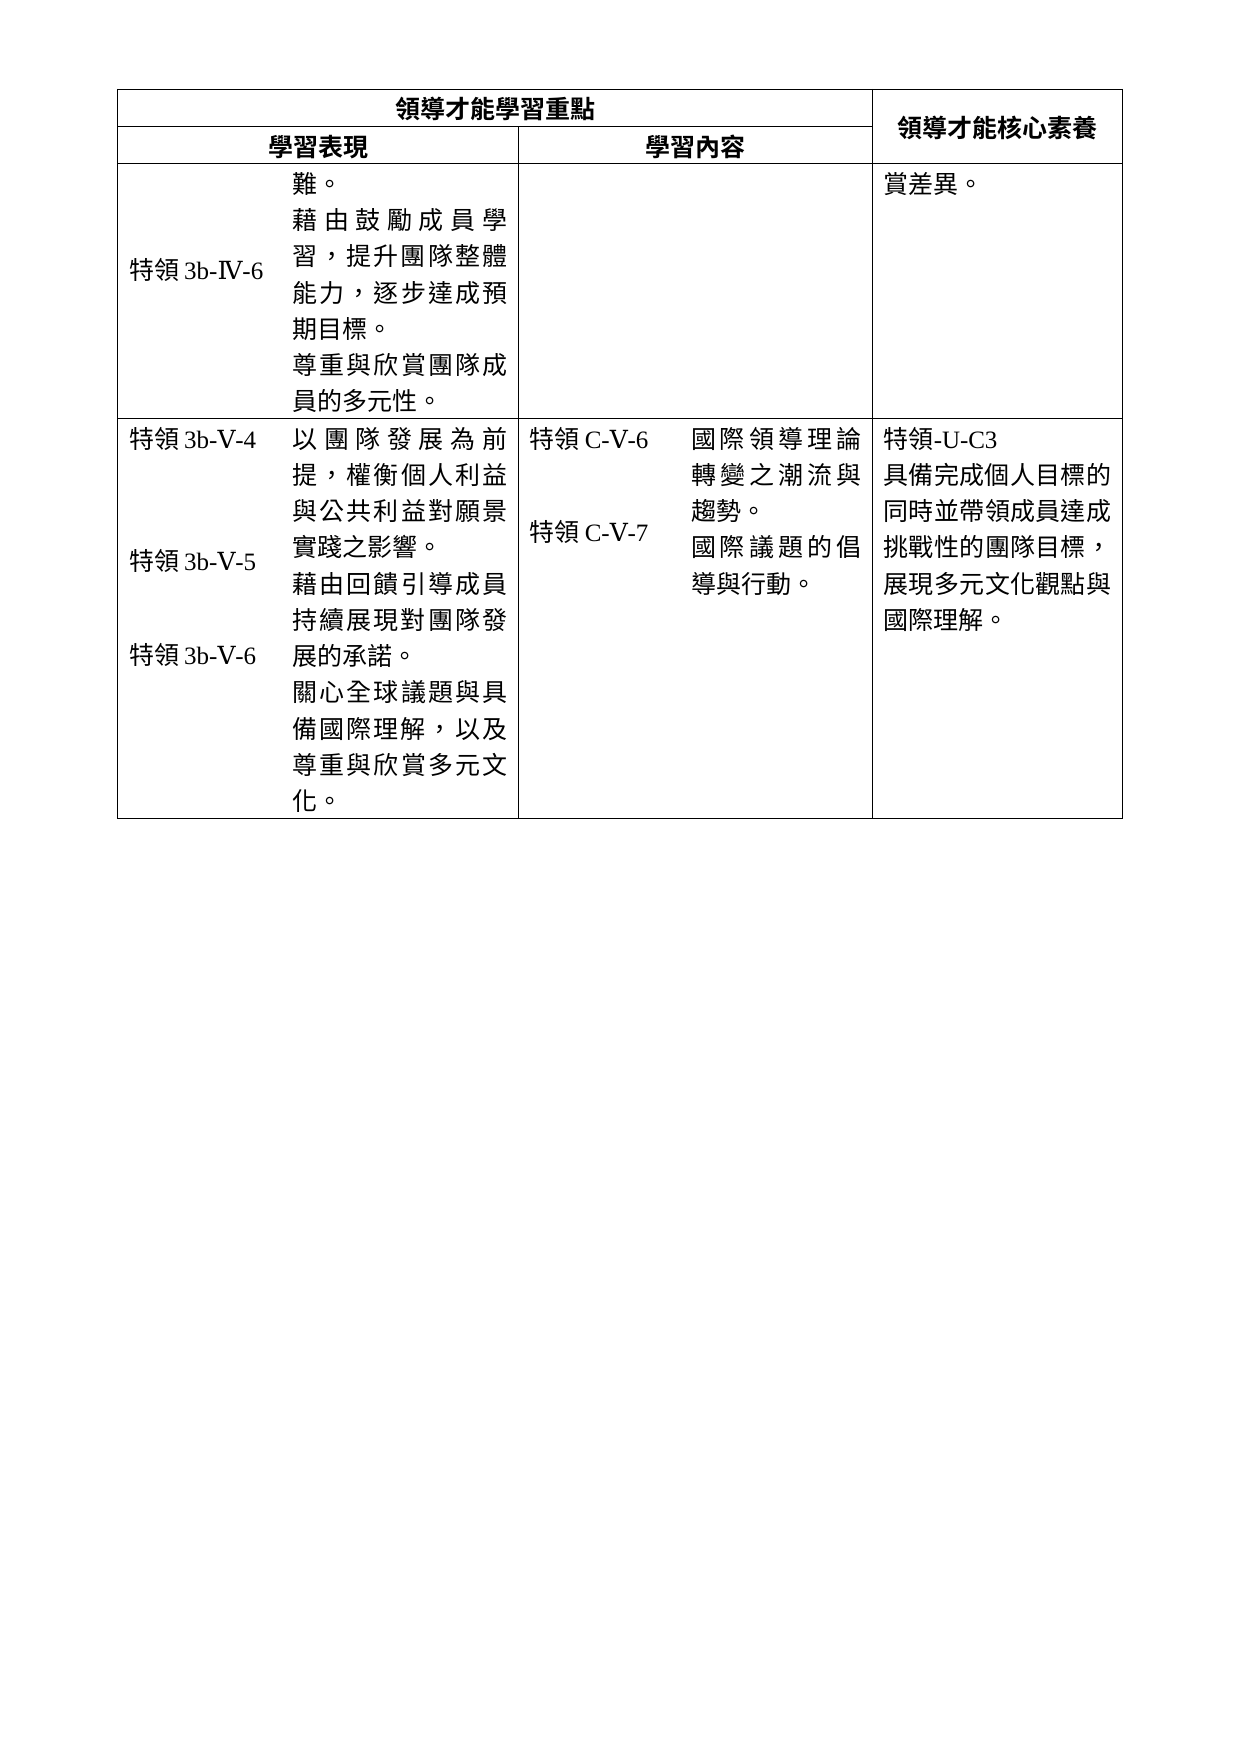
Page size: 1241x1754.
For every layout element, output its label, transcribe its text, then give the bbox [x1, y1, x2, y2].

table_cell 學習內容 [519, 127, 872, 163]
table_cell 特領3b-Ⅳ-6 [118, 164, 281, 418]
table_cell 學習表現 [118, 127, 518, 163]
table_cell 國際領導理論轉變之潮流與趨勢。 國際議題的倡導與行動。 [680, 419, 872, 818]
table_header 領導才能學習重點 [118, 90, 872, 126]
table_cell 特領-U-C3 具備完成個人目標的同時並帶領成員達成挑戰性的團隊目標，展現多元文化觀點與國際理解。 [873, 419, 1122, 818]
table_cell 特領3b-Ⅴ-4 特領3b-Ⅴ-5 特領3b-Ⅴ-6 [118, 419, 281, 818]
table_cell [519, 164, 679, 418]
table_cell 以團隊發展為前提，權衡個人利益與公共利益對願景實踐之影響。 藉由回饋引導成員持續展現對團隊發展的承諾。 關心全球議題與具備國際理解，以及尊重與欣賞多元文化。 [281, 419, 518, 818]
table_header 領導才能核心素養 [873, 90, 1122, 163]
table_cell 難。 藉由鼓勵成員學習，提升團隊整體能力，逐步達成預期目標。 尊重與欣賞團隊成員的多元性。 [281, 164, 518, 418]
table_cell 特領C-Ⅴ-6 特領C-Ⅴ-7 [519, 419, 679, 818]
table_cell [680, 164, 872, 418]
table_cell 賞差異。 [873, 164, 1122, 418]
